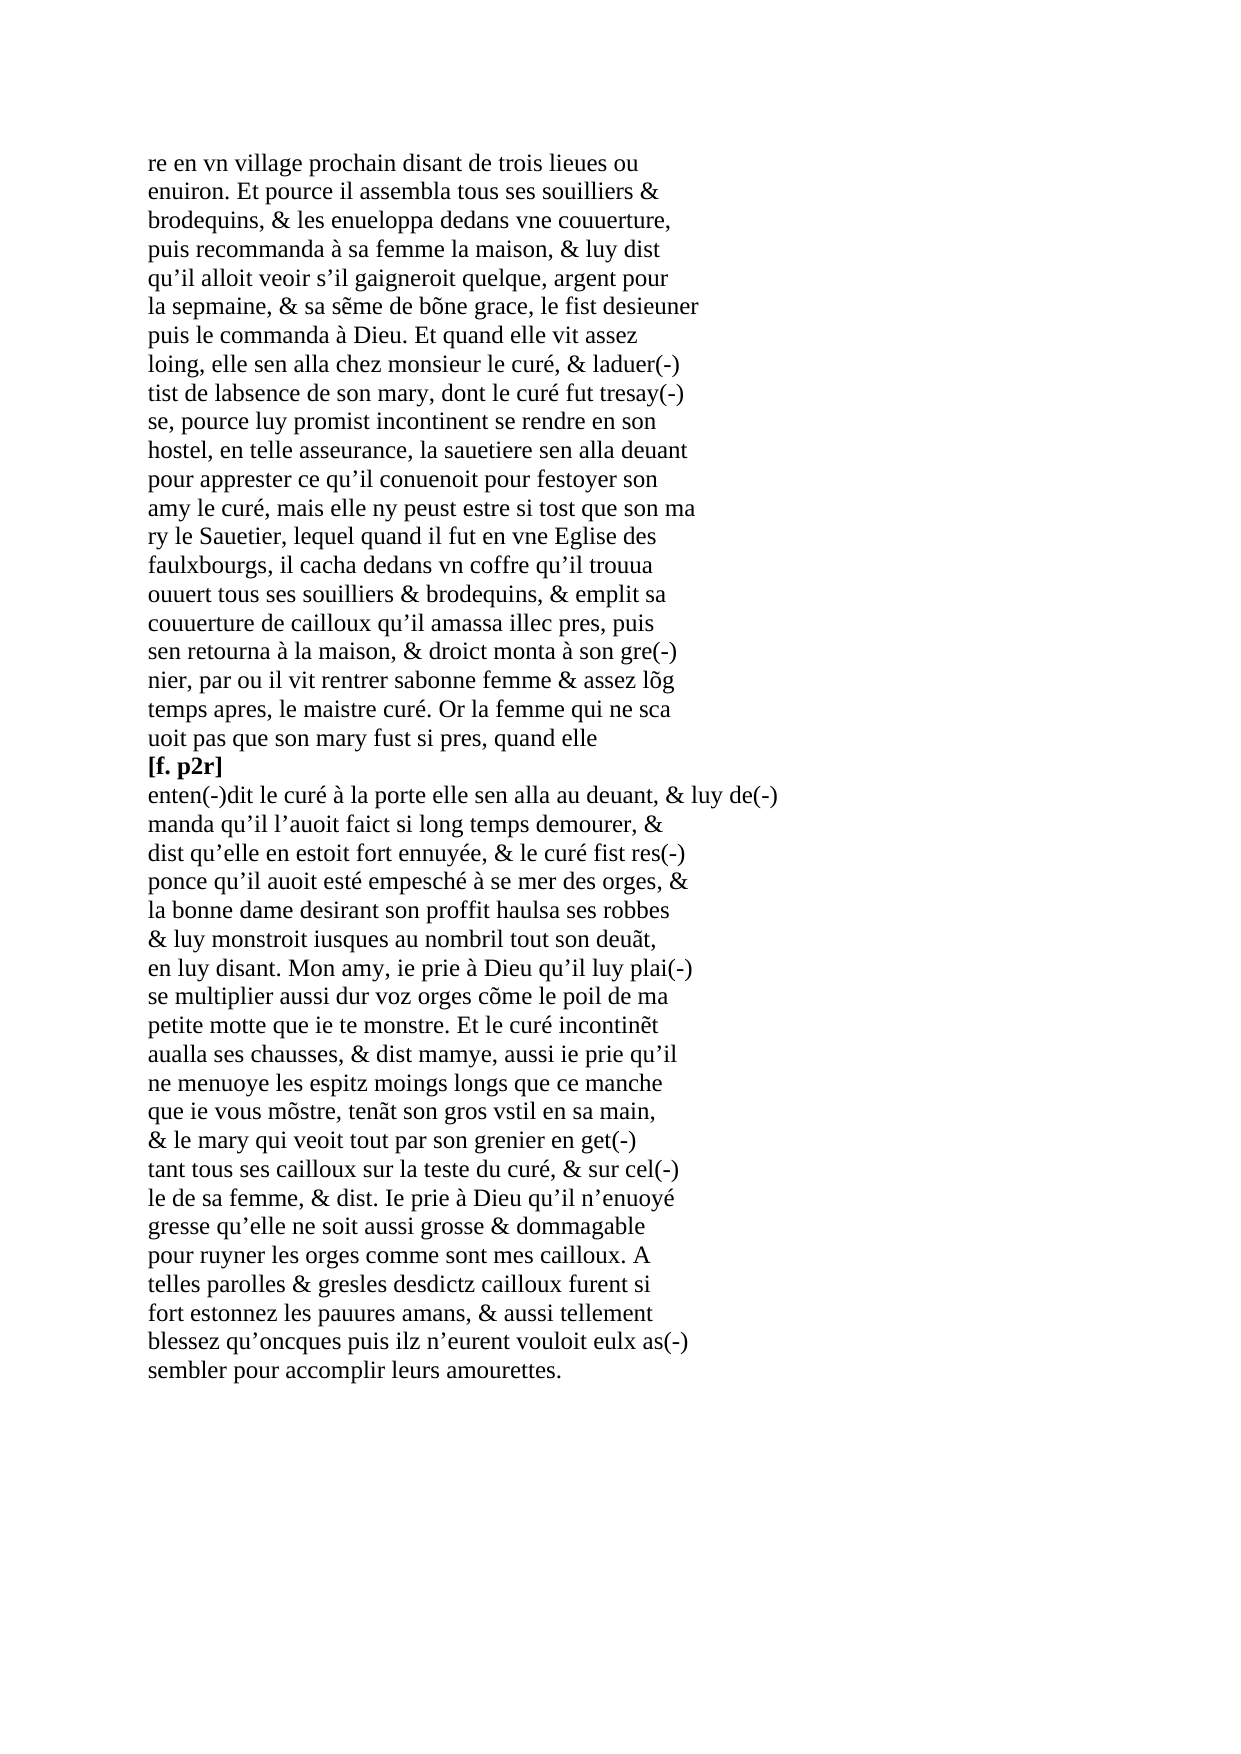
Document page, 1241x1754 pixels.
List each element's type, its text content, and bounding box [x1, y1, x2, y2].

text re en vn village prochain disant de trois lieues ou enuiron. Et pource il assembla tous ses souilliers & brodequins, & les enueloppa dedans vne couuerture, puis recommanda à sa femme la maison, & luy dist qu’il alloit veoir s’il gaigneroit quelque, argent pour la sepmaine, & sa sẽme de bõne grace, le fist desieuner puis le commanda à Dieu. Et quand elle vit assez loing, elle sen alla chez monsieur le curé, & laduer(-) tist de labsence de son mary, dont le curé fut tresay(-) se, pource luy promist incontinent se rendre en son hostel, en telle asseurance, la sauetiere sen alla deuant pour apprester ce qu’il conuenoit pour festoyer son amy le curé, mais elle ny peust estre si tost que son ma ry le Sauetier, lequel quand il fut en vne Eglise des faulxbourgs, il cacha dedans vn coffre qu’il trouua ouuert tous ses souilliers & brodequins, & emplit sa couuerture de cailloux qu’il amassa illec pres, puis sen retourna à la maison, & droict monta à son gre(-) nier, par ou il vit rentrer sabonne femme & assez lõg temps apres, le maistre curé. Or la femme qui ne sca uoit pas que son mary fust si pres, quand elle [f. p2r] enten(-)dit le curé à la porte elle sen alla au deuant, & luy de(-) manda qu’il l’auoit faict si long temps demourer, & dist qu’elle en estoit fort ennuyée, & le curé fist res(-) ponce qu’il auoit esté empesché à se mer des orges, & la bonne dame desirant son proffit haulsa ses robbes & luy monstroit iusques au nombril tout son deuãt, en luy disant. Mon amy, ie prie à Dieu qu’il luy plai(-) se multiplier aussi dur voz orges cõme le poil de ma petite motte que ie te monstre. Et le curé incontinẽt aualla ses chausses, & dist mamye, aussi ie prie qu’il ne menuoye les espitz moings longs que ce manche que ie vous mõstre, tenãt son gros vstil en sa main, & le mary qui veoit tout par son grenier en get(-) tant tous ses cailloux sur la teste du curé, & sur cel(-) le de sa femme, & dist. Ie prie à Dieu qu’il n’enuoyé gresse qu’elle ne soit aussi grosse & dommagable pour ruyner les orges comme sont mes cailloux. A telles parolles & gresles desdictz cailloux furent si fort estonnez les pauures amans, & aussi tellement blessez qu’oncques puis ilz n’eurent vouloit eulx as(-) sembler pour accomplir leurs amourettes. [148, 148, 1093, 1384]
